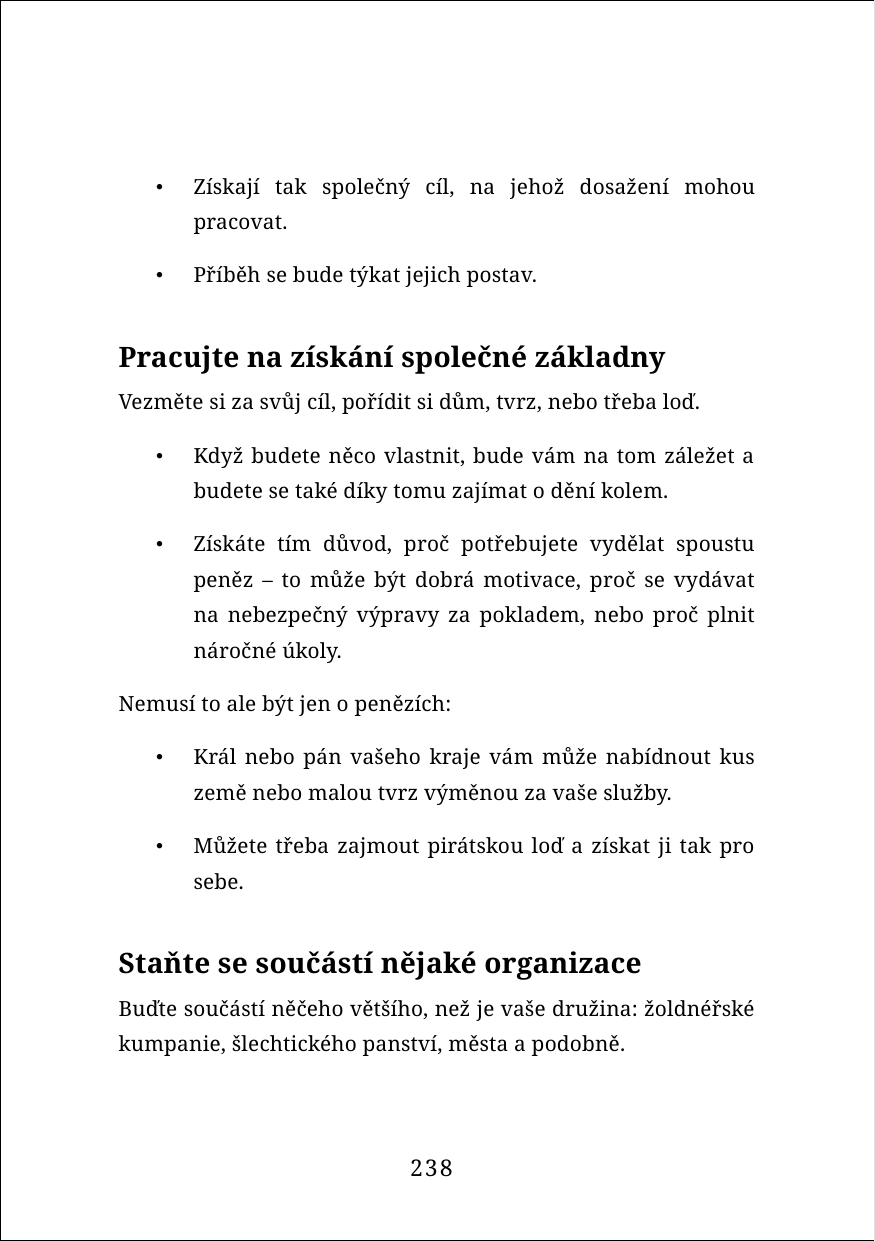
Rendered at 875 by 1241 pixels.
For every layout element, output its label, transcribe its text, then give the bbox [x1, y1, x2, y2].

list Můžete třeba zajmout pirátskou loď a získat ji tak pro sebe. [156, 831, 756, 895]
text Buďte součástí něčeho většího, než je vaše družina: žoldnéřské kumpanie, šlechtického panství, města a podobně. [118, 994, 756, 1058]
text Vezměte si za svůj cíl, pořídit si dům, tvrz, nebo třeba loď. [118, 387, 756, 416]
subtitle Pracujte na získání společné základny [118, 337, 756, 376]
list Když budete něco vlastnit, bude vám na tom záležet a budete se také díky tomu zajímat o dění kolem. [156, 441, 756, 505]
list Získáte tím důvod, proč potřebujete vydělat spoustu peněz – to může být dobrá motivace, proč se vydávat na nebezpečný výpravy za pokladem, nebo proč plnit náročné úkoly. [156, 529, 756, 664]
list Získají tak společný cíl, na jehož dosažení mohou pracovat. [156, 172, 756, 236]
list Příběh se bude týkat jejich postav. [156, 261, 756, 289]
subtitle Staňte se součástí nějaké organizace [118, 944, 756, 982]
text Nemusí to ale být jen o penězích: [118, 689, 756, 718]
list Král nebo pán vašeho kraje vám může nabídnout kus země nebo malou tvrz výměnou za vaše služby. [156, 742, 756, 806]
